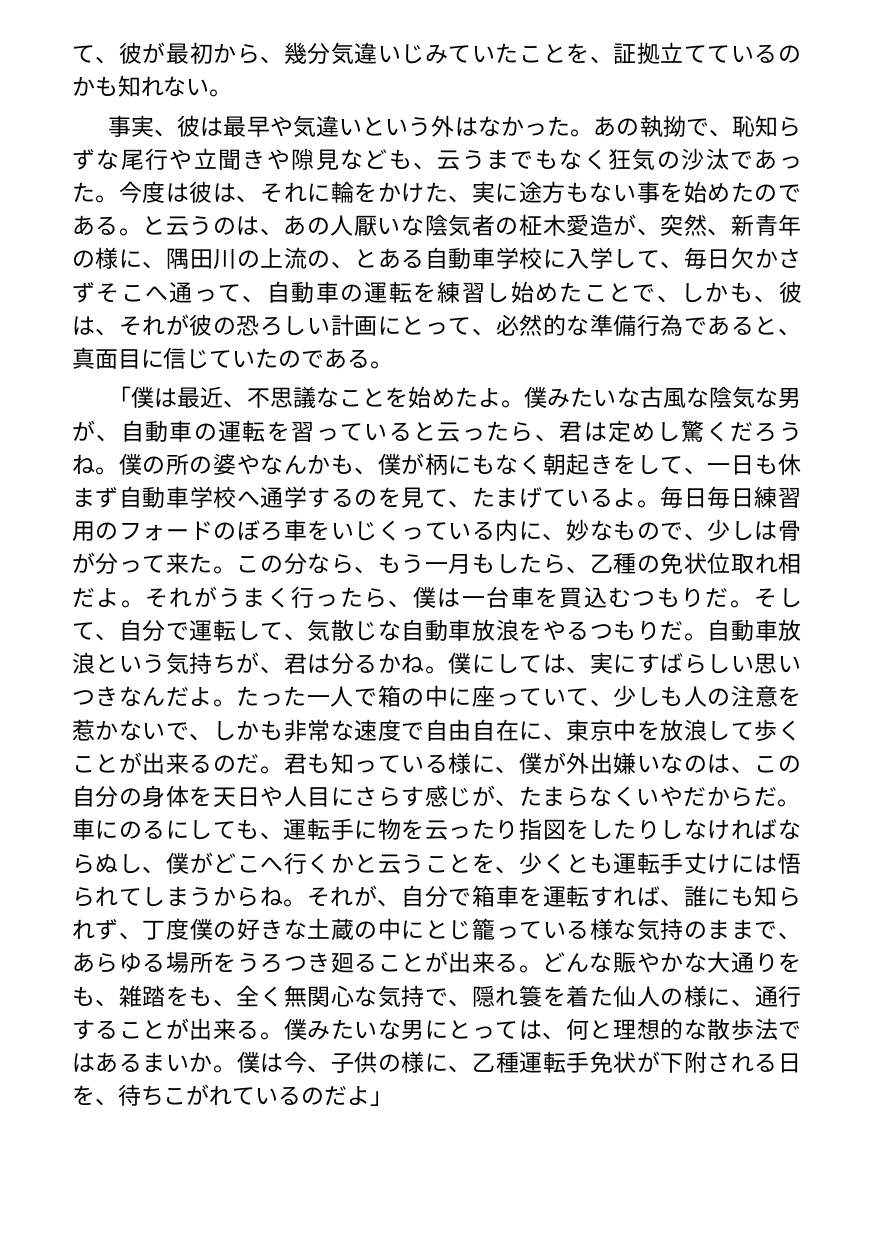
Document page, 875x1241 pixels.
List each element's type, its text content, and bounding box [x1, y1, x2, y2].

text 「僕は最近、不思議なことを始めたよ。僕みたいな古風な陰気な男が、自動車の運転を習っていると云ったら、君は定めし驚くだろうね。僕の所の婆やなんかも、僕が柄にもなく朝起きをして、一日も休まず自動車学校へ通学するのを見て、たまげているよ。毎日毎日練習用のフォードのぼろ車をいじくっている内に、妙なもので、少しは骨が分って来た。この分なら、もう一月もしたら、乙種の免状位取れ相だよ。それがうまく行ったら、僕は一台車を買込むつもりだ。そして、自分で運転して、気散じな自動車放浪をやるつもりだ。自動車放浪という気持ちが、君は分るかね。僕にしては、実にすばらしい思いつきなんだよ。たった一人で箱の中に座っていて、少しも人の注意を惹かないで、しかも非常な速度で自由自在に、東京中を放浪して歩くことが出来るのだ。君も知っている様に、僕が外出嫌いなのは、この自分の身体を天日や人目にさらす感じが、たまらなくいやだからだ。車にのるにしても、運転手に物を云ったり指図をしたりしなければならぬし、僕がどこへ行くかと云うことを、少くとも運転手丈けには悟られてしまうからね。それが、自分で箱車を運転すれば、誰にも知られず、丁度僕の好きな土蔵の中にとじ籠っている様な気持のままで、あらゆる場所をうろつき廻ることが出来る。どんな賑やかな大通りをも、雑踏をも、全く無関心な気持で、隠れ簑を着た仙人の様に、通行することが出来る。僕みたいな男にとっては、何と理想的な散歩法ではあるまいか。僕は今、子供の様に、乙種運転手免状が下附される日を、待ちこがれているのだよ」 [72, 380, 802, 1111]
text 事実、彼は最早や気違いという外はなかった。あの執拗で、恥知らずな尾行や立聞きや隙見なども、云うまでもなく狂気の沙汰であった。今度は彼は、それに輪をかけた、実に途方もない事を始めたのである。と云うのは、あの人厭いな陰気者の柾木愛造が、突然、新青年の様に、隅田川の上流の、とある自動車学校に入学して、毎日欠かさずそこへ通って、自動車の運転を練習し始めたことで、しかも、彼は、それが彼の恐ろしい計画にとって、必然的な準備行為であると、真面目に信じていたのである。 [72, 108, 802, 374]
text て、彼が最初から、幾分気違いじみていたことを、証拠立てているのかも知れない。 [72, 36, 802, 102]
